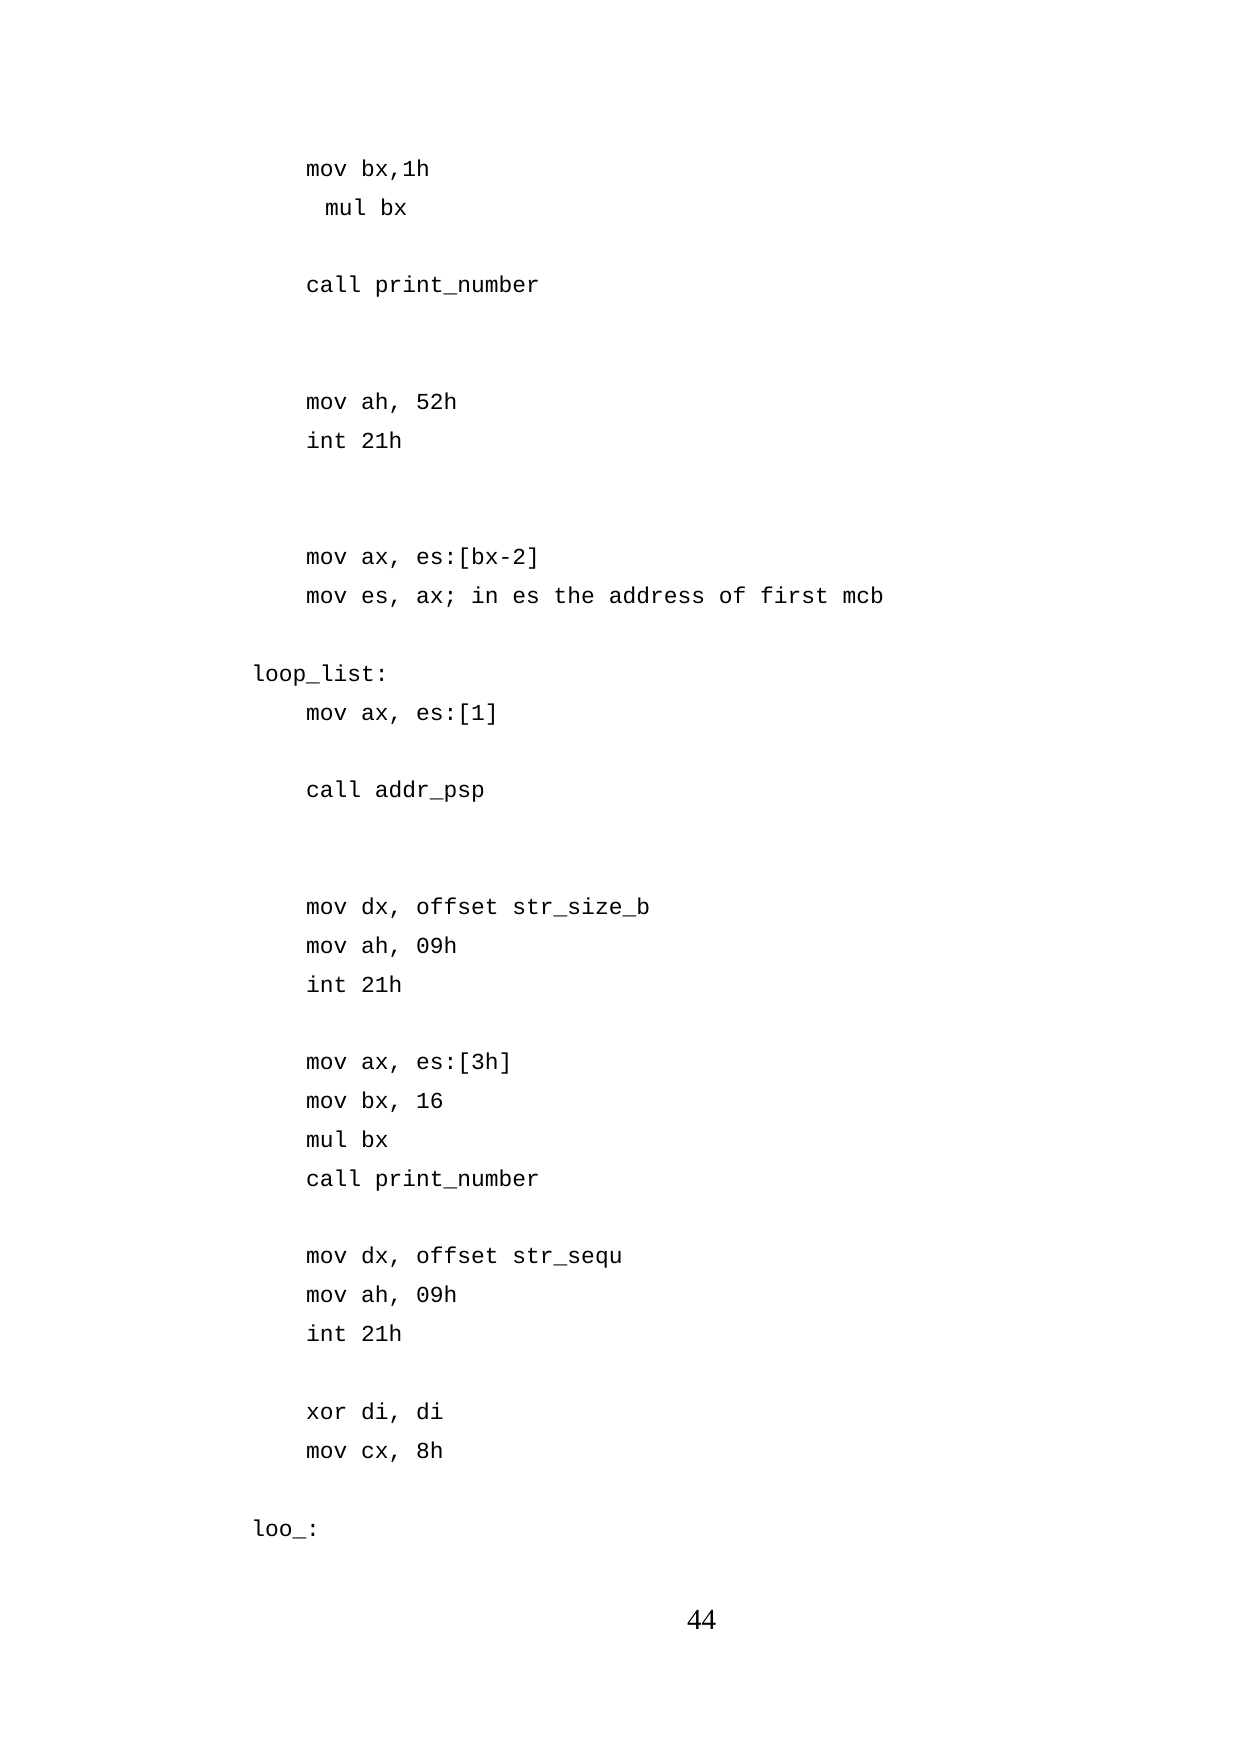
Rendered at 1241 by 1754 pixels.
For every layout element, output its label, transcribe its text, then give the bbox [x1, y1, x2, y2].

text mov ah, 09h [177, 934, 1152, 960]
text mov bx, 16 [177, 1089, 1152, 1115]
text xor di, di [177, 1400, 1152, 1426]
text call print_number [177, 1167, 1152, 1193]
text mov dx, offset str_size_b [177, 895, 1152, 921]
text mov dx, offset str_sequ [177, 1245, 1152, 1271]
text call addr_psp [177, 779, 1152, 804]
text mov cx, 8h [177, 1439, 1152, 1465]
text mov ah, 52h [177, 390, 1152, 416]
text loo_: [177, 1517, 1152, 1543]
text mov ax, es:[3h] [177, 1051, 1152, 1077]
text mul bx [177, 196, 1152, 222]
text loop_list: [177, 662, 1152, 688]
text mov ah, 09h [177, 1284, 1152, 1310]
text int 21h [177, 973, 1152, 999]
text mul bx [177, 1128, 1152, 1154]
text mov ax, es:[1] [177, 701, 1152, 727]
text mov ax, es:[bx-2] [177, 546, 1152, 571]
text mov es, ax; in es the address of first mcb [177, 584, 1152, 610]
text int 21h [177, 1323, 1152, 1348]
text mov bx,1h [177, 157, 1152, 183]
text call print_number [177, 273, 1152, 299]
text int 21h [177, 429, 1152, 455]
